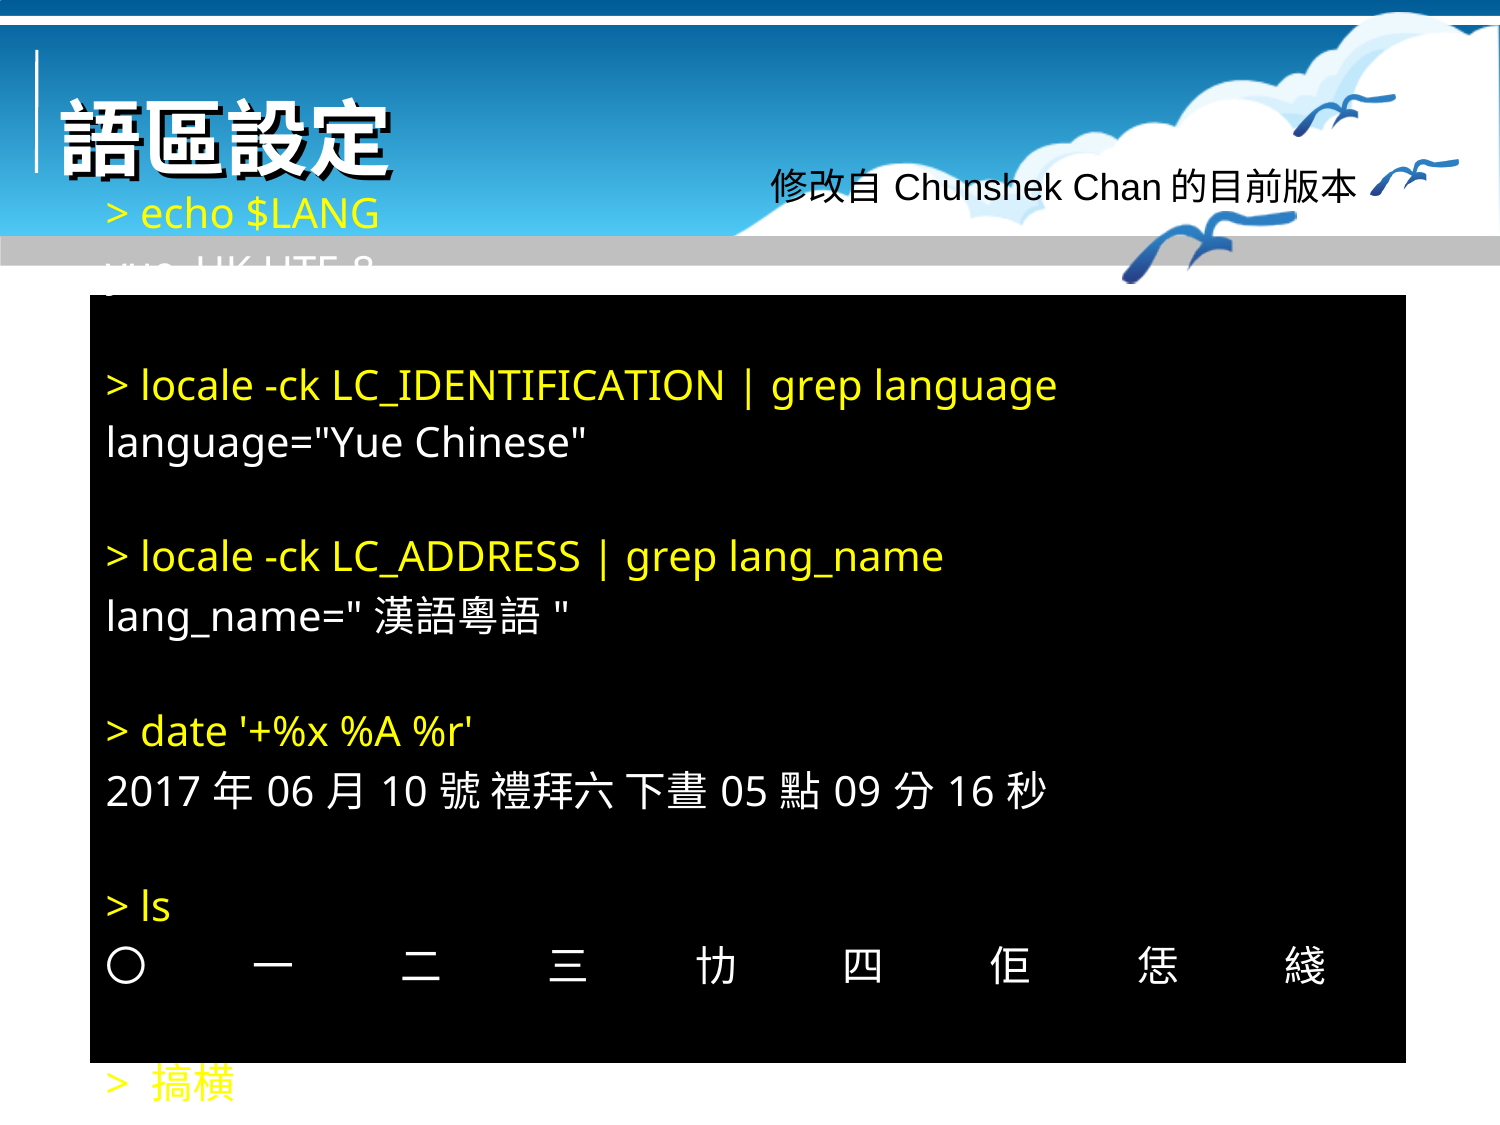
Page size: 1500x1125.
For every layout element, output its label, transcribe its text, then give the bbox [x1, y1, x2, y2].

title 語區設定 [59, 86, 1465, 186]
text_box > echo $LANG yue_HK.UTF-8 > locale -ck LC_IDENTIFICATION | grep language language="Yue Chinese" > locale -ck LC_ADDRESS | grep lang_name lang_name="漢語粵語" > date '+%x %A %r' 2017年06月10號 禮拜六 下晝05點09分16秒 > ls 〇 一 二 三 㔹 四 佢 恁 綫 > 搞横 bash: 搞横：命令無影 [90, 295, 1406, 1063]
picture [730, 12, 1500, 284]
text_box 修改自Chunshek Chan的目前版本 [755, 152, 1394, 223]
